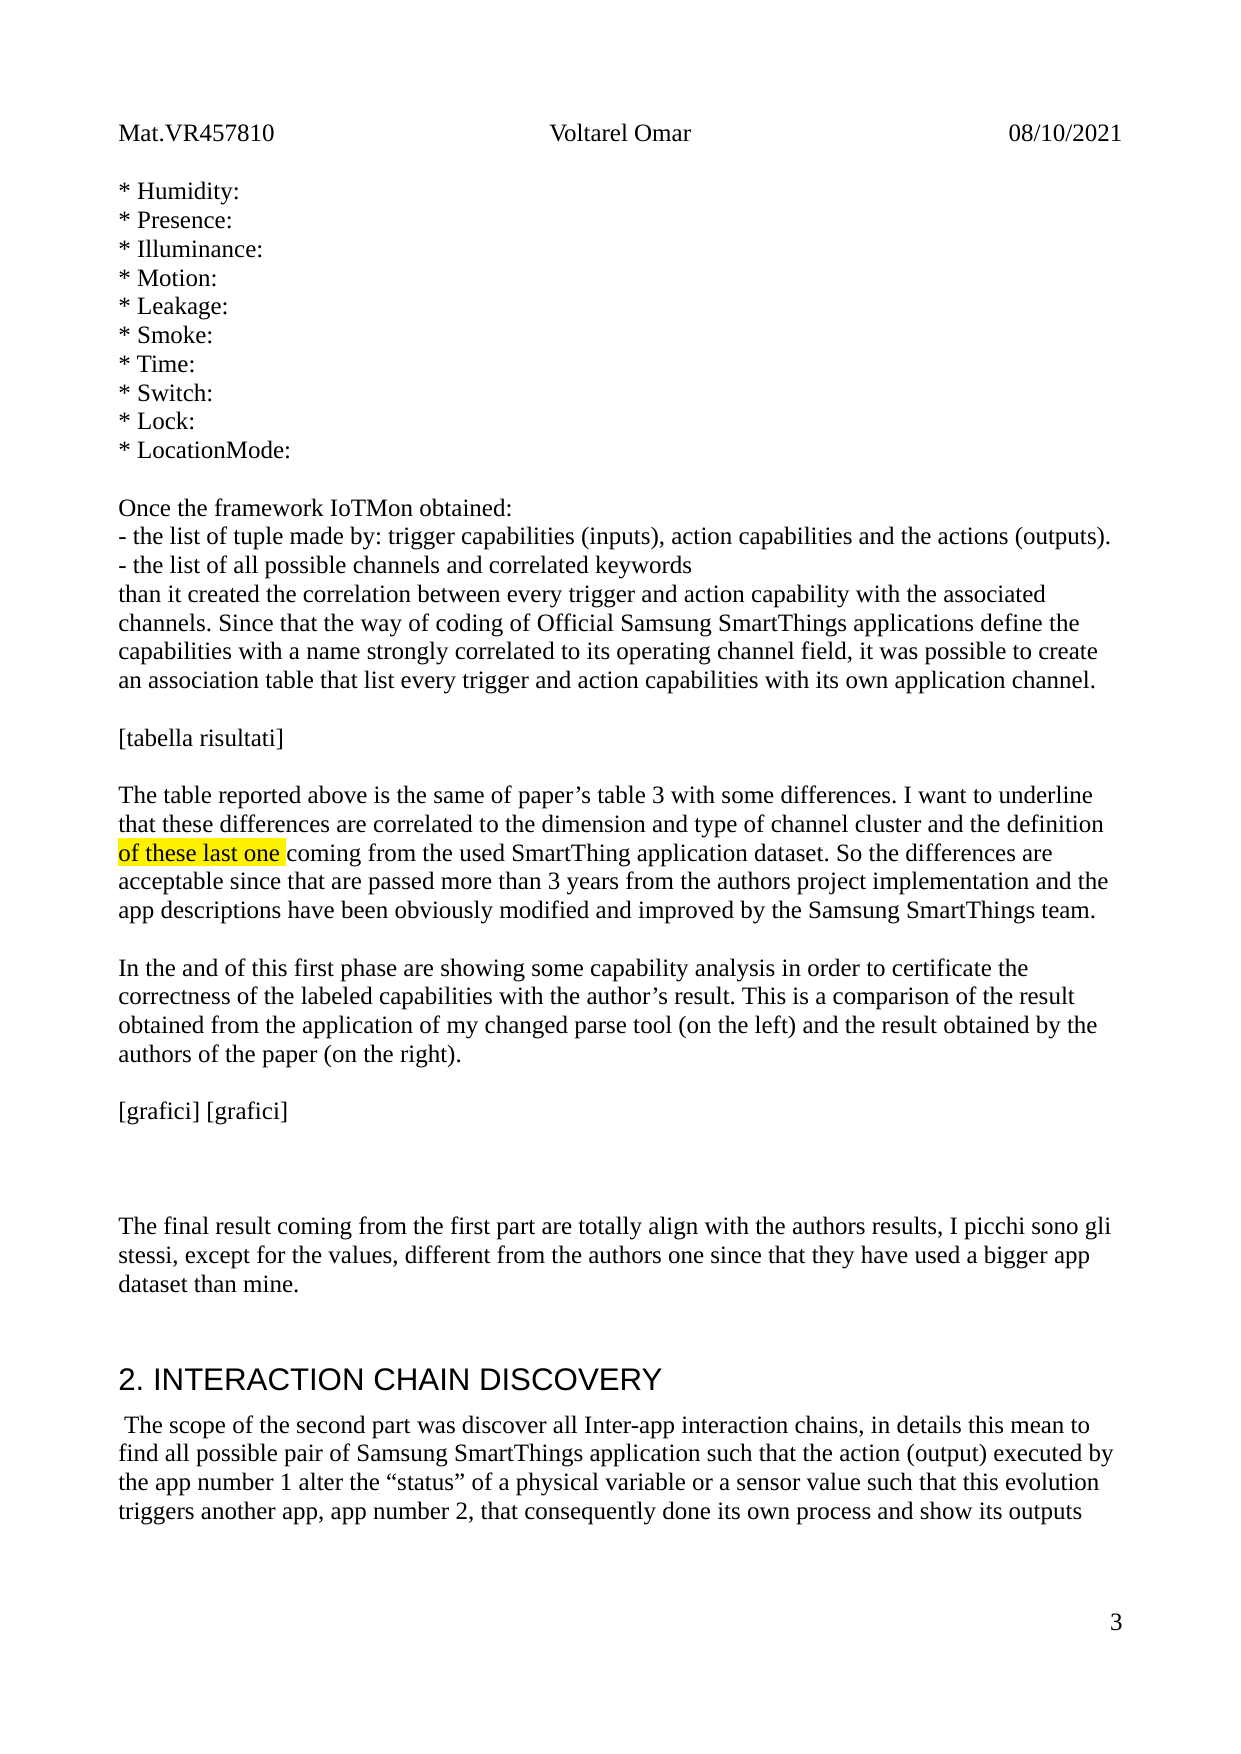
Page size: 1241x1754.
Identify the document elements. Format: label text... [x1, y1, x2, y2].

text * Lock: [118, 406, 1122, 435]
text * Illuminance: [118, 234, 1122, 263]
text In the and of this first phase are showing some capability analysis in order to certificate the correctness of the labeled capabilities with the author’s result. This is a comparison of the result obtained from the application of my changed parse tool (on the left) and the result obtained by the authors of the paper (on the right). [118, 953, 1122, 1068]
text [tabella risultati] [118, 723, 1122, 751]
text The final result coming from the first part are totally align with the authors results, I picchi sono gli stessi, except for the values, different from the authors one since that they have used a bigger app dataset than mine. [118, 1211, 1122, 1298]
text * LocationMode: [118, 435, 1122, 464]
text * Time: [118, 349, 1122, 378]
subtitle 2. INTERACTION CHAIN DISCOVERY [118, 1361, 1122, 1397]
text - the list of all possible channels and correlated keywords [118, 550, 1122, 579]
text - the list of tuple made by: trigger capabilities (inputs), action capabilities and the actions (outputs). [118, 521, 1122, 550]
text * Switch: [118, 378, 1122, 406]
text * Humidity: [118, 176, 1122, 205]
text * Leakage: [118, 291, 1122, 320]
text * Smoke: [118, 320, 1122, 349]
text than it created the correlation between every trigger and action capability with the associated channels. Since that the way of coding of Official Samsung SmartThings applications define the capabilities with a name strongly correlated to its operating channel field, it was possible to create an association table that list every trigger and action capabilities with its own application channel. [118, 579, 1122, 694]
text * Motion: [118, 263, 1122, 291]
text The scope of the second part was discover all Inter-app interaction chains, in details this mean to find all possible pair of Samsung SmartThings application such that the action (output) executed by the app number 1 alter the “status” of a physical variable or a sensor value such that this evolution triggers another app, app number 2, that consequently done its own process and show its outputs [118, 1410, 1122, 1525]
text The table reported above is the same of paper’s table 3 with some differences. I want to underline that these differences are correlated to the dimension and type of channel cluster and the definition of these last one coming from the used SmartThing application dataset. So the differences are acceptable since that are passed more than 3 years from the authors project implementation and the app descriptions have been obviously modified and improved by the Samsung SmartThings team. [118, 780, 1122, 924]
text [grafici] [grafici] [118, 1096, 1122, 1125]
text Once the framework IoTMon obtained: [118, 493, 1122, 521]
text * Presence: [118, 205, 1122, 234]
